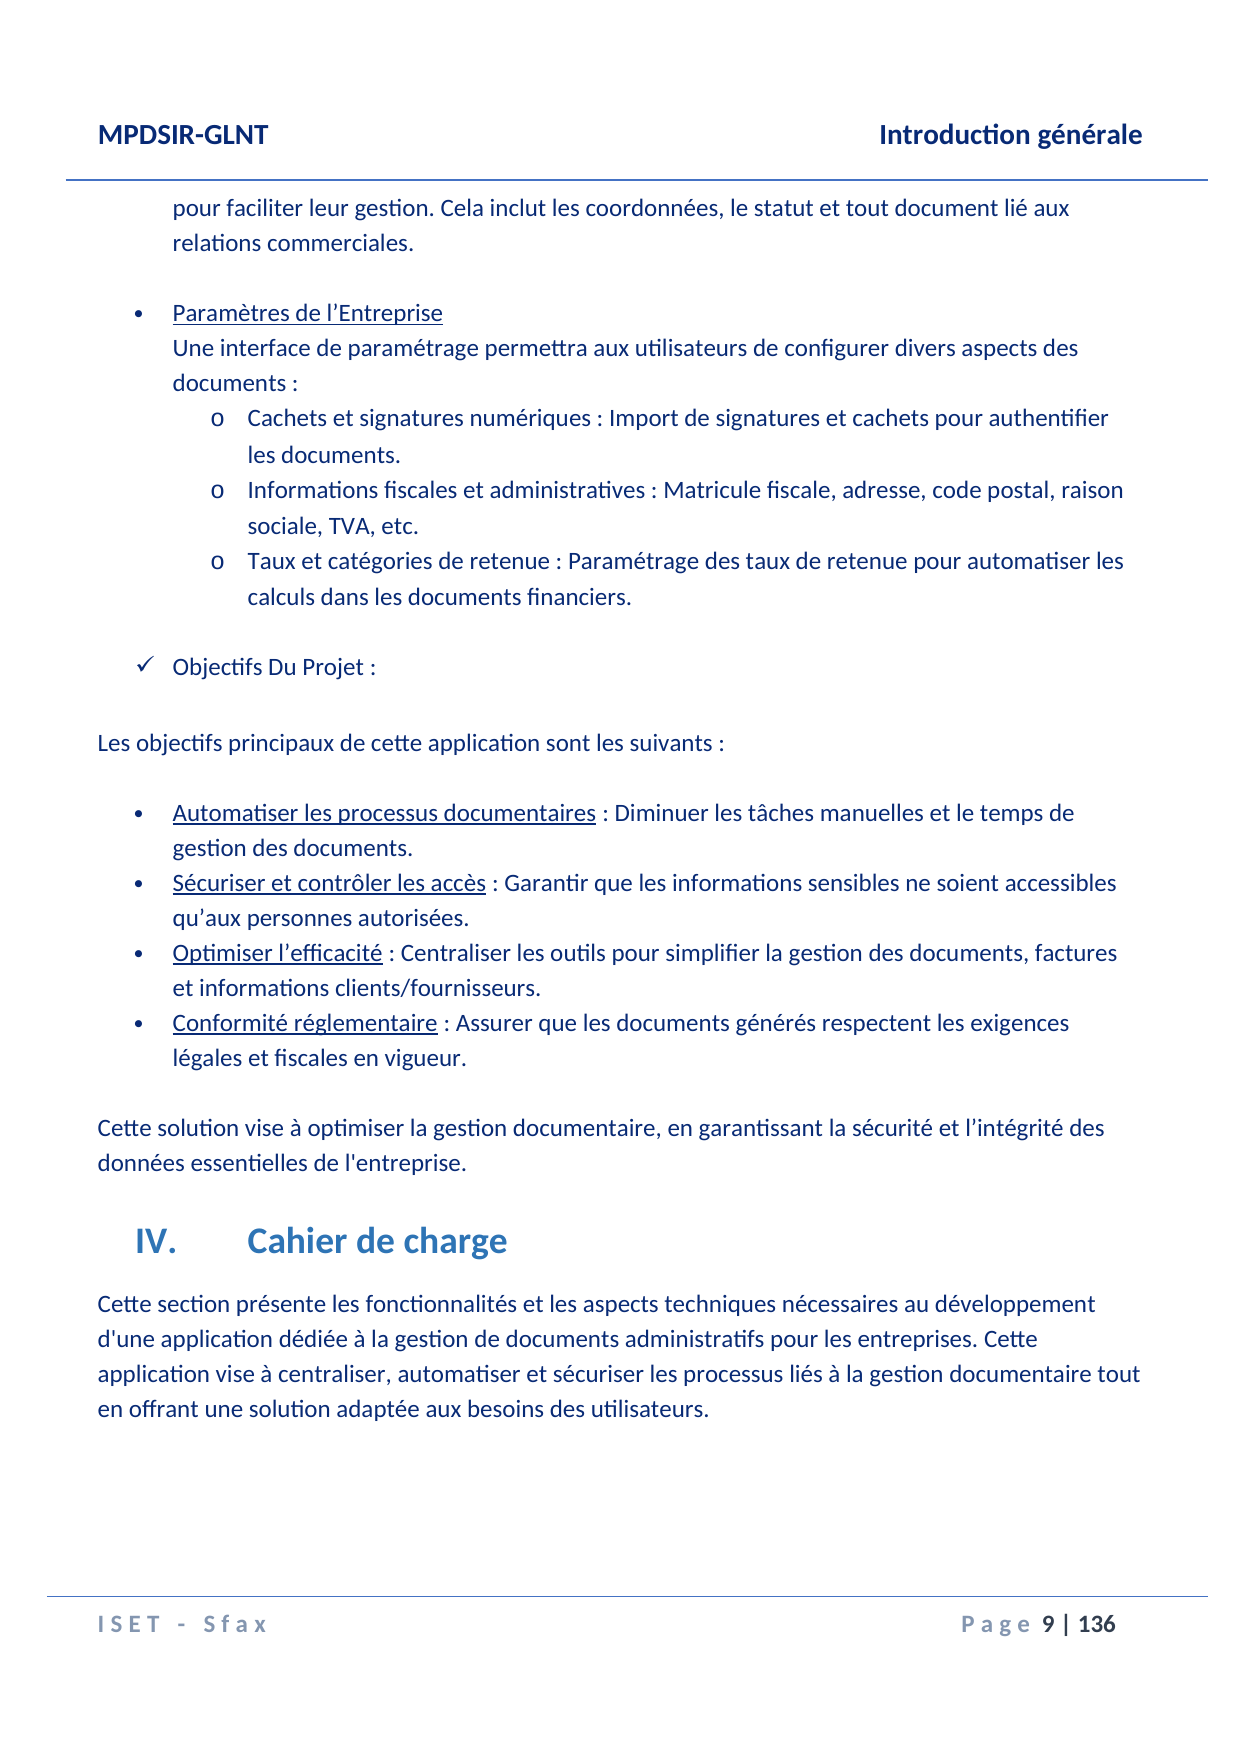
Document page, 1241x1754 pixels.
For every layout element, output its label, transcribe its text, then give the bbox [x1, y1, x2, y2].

list Sécuriser et contrôler les accès : Garantir que les informations sensibles ne soient accessibles qu’aux personnes autorisées. [135, 867, 1143, 933]
list Objectifs Du Projet : [135, 651, 1143, 682]
list Informations fiscales et administratives : Matricule fiscale, adresse, code postal, raison sociale, TVA, etc. [210, 474, 1143, 541]
list Optimiser l’efficacité : Centraliser les outils pour simplifier la gestion des documents, factures et informations clients/fournisseurs. [135, 937, 1143, 1003]
text Cette solution vise à optimiser la gestion documentaire, en garantissant la sécurité et l’intégrité des données essentielles de l'entreprise. [97, 1112, 1143, 1178]
text Cette section présente les fonctionnalités et les aspects techniques nécessaires au développement d'une application dédiée à la gestion de documents administratifs pour les entreprises. Cette application vise à centraliser, automatiser et sécuriser les processus liés à la gestion documentaire tout en offrant une solution adaptée aux besoins des utilisateurs. [97, 1288, 1143, 1423]
list Taux et catégories de retenue : Paramétrage des taux de retenue pour automatiser les calculs dans les documents financiers. [210, 545, 1143, 612]
list Automatiser les processus documentaires : Diminuer les tâches manuelles et le temps de gestion des documents. [135, 797, 1143, 863]
list Conformité réglementaire : Assurer que les documents générés respectent les exigences légales et fiscales en vigueur. [135, 1007, 1143, 1073]
list Paramètres de l’Entreprise Une interface de paramétrage permettra aux utilisateurs de configurer divers aspects des documents : [135, 297, 1143, 398]
text Les objectifs principaux de cette application sont les suivants : [97, 727, 1143, 758]
list Cachets et signatures numériques : Import de signatures et cachets pour authentifier les documents. [210, 402, 1143, 469]
subtitle Cahier de charge [135, 1217, 1143, 1263]
list pour faciliter leur gestion. Cela inclut les coordonnées, le statut et tout document lié aux relations commerciales. [135, 192, 1143, 258]
